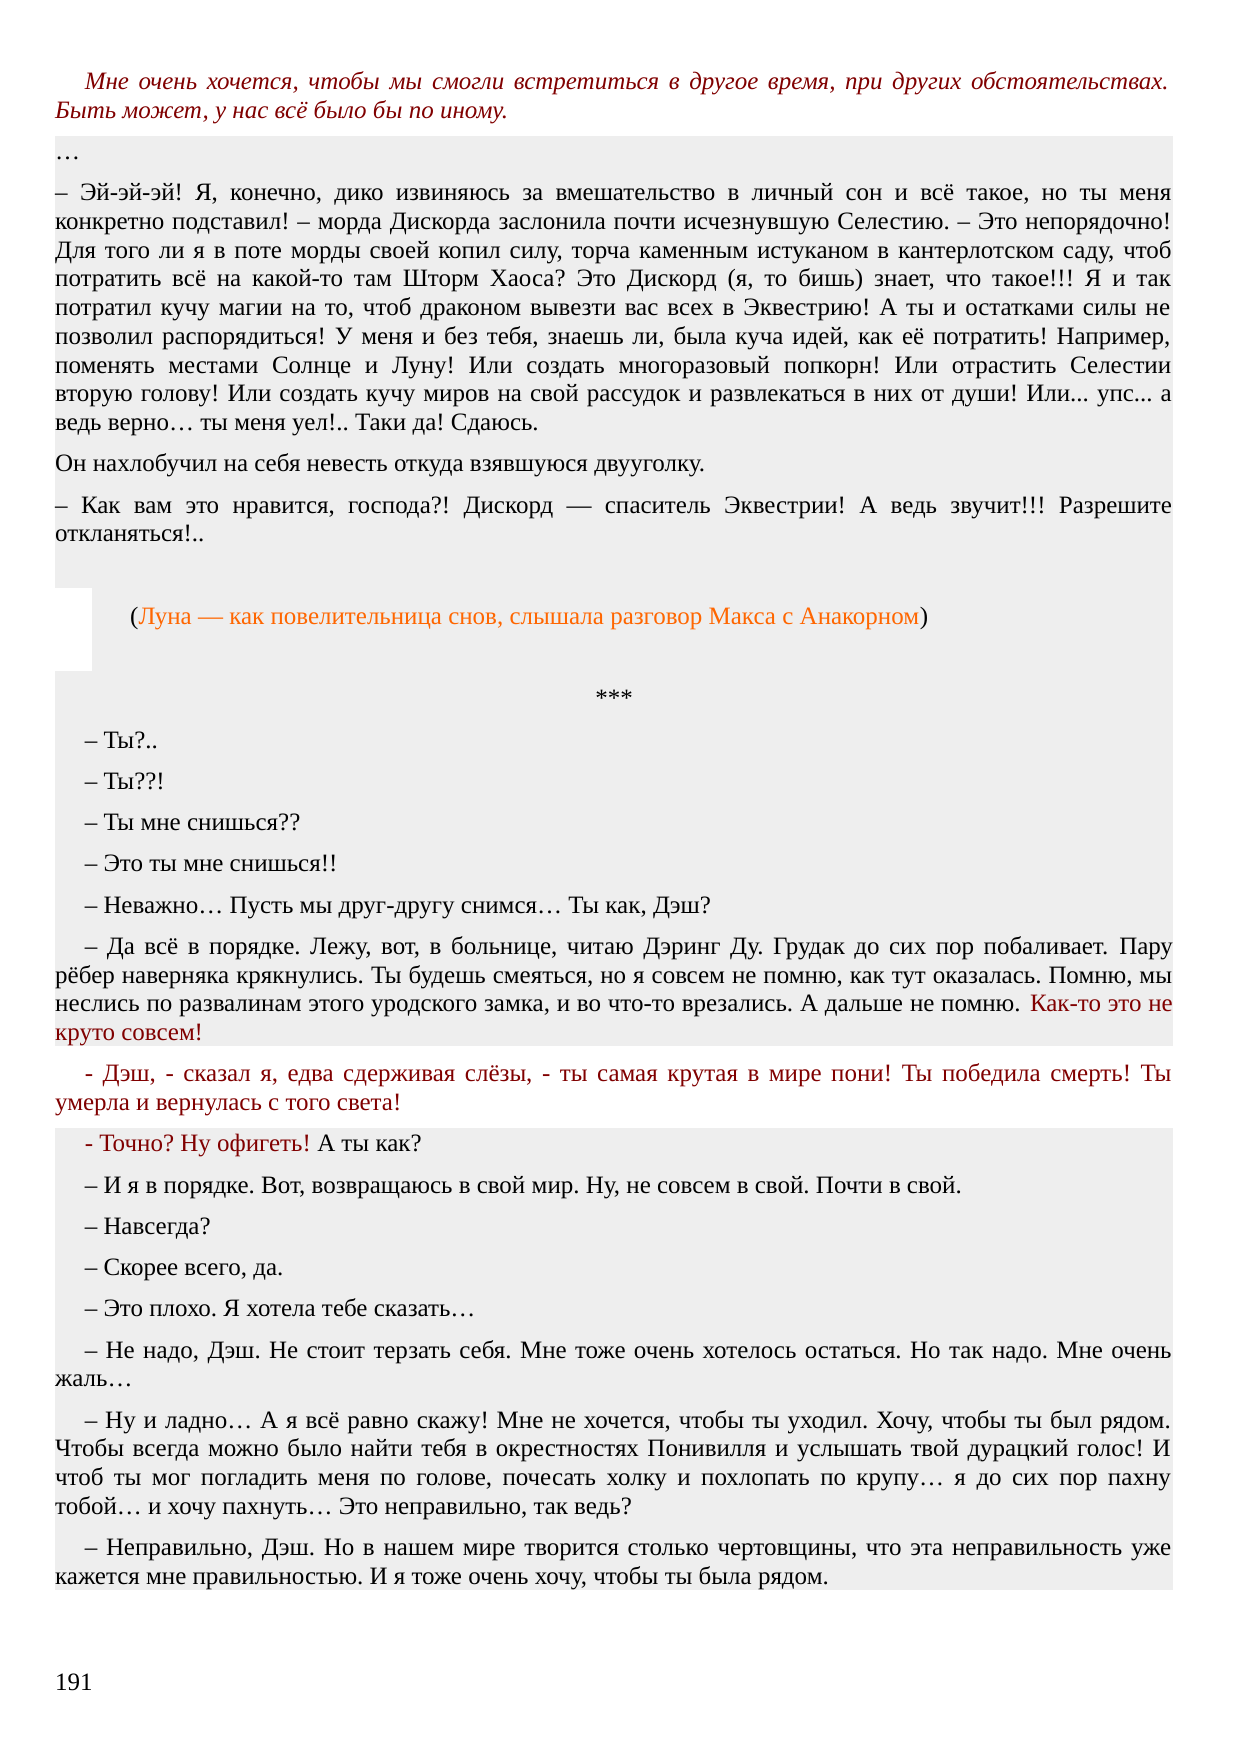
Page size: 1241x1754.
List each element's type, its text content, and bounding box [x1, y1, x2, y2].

text – Эй-эй-эй! Я, конечно, дико извиняюсь за вмешательство в личный сон и всё такое, но ты меня конкретно подставил! – морда Дискорда заслонила почти исчезнувшую Селестию. – Это непорядочно! Для того ли я в поте морды своей копил силу, торча каменным истуканом в кантерлотском саду, чтоб потратить всё на какой-то там Шторм Хаоса? Это Дискорд (я, то бишь) знает, что такое!!! Я и так потратил кучу магии на то, чтоб драконом вывезти вас всех в Эквестрию! А ты и остатками силы не позволил распорядиться! У меня и без тебя, знаешь ли, была куча идей, как её потратить! Например, поменять местами Солнце и Луну! Или создать многоразовый попкорн! Или отрастить Селестии вторую голову! Или создать кучу миров на свой рассудок и развлекаться в них от души! Или... упс... а ведь верно… ты меня уел!.. Таки да! Сдаюсь. [55, 177, 1173, 436]
text – Ты??! [55, 766, 1173, 795]
list (Луна — как повелительница снов, слышала разговор Макса с Анакорном) [92, 601, 1173, 630]
text – Да всё в порядке. Лежу, вот, в больнице, читаю Дэринг Ду. Грудак до сих пор побаливает. Пару рёбер наверняка крякнулись. Ты будешь смеяться, но я совсем не помню, как тут оказалась. Помню, мы неслись по развалинам этого уродского замка, и во что-то врезались. А дальше не помню. Как-то это не круто совсем! [55, 931, 1173, 1046]
text – Ты?.. [55, 725, 1173, 753]
text – Навсегда? [55, 1211, 1173, 1240]
text – Неправильно, Дэш. Но в нашем мире творится столько чертовщины, что эта неправильность уже кажется мне правильностью. И я тоже очень хочу, чтобы ты была рядом. [55, 1532, 1173, 1590]
text Мне очень хочется, чтобы мы смогли встретиться в другое время, при других обстоятельствах. Быть может, у нас всё было бы по иному. [55, 66, 1173, 123]
text – И я в порядке. Вот, возвращаюсь в свой мир. Ну, не совсем в свой. Почти в свой. [55, 1170, 1173, 1198]
text – Как вам это нравится, господа?! Дискорд — спаситель Эквестрии! А ведь звучит!!! Разрешите откланяться!.. [55, 490, 1173, 547]
text – Ты мне снишься?? [55, 807, 1173, 836]
text – Ну и ладно… А я всё равно скажу! Мне не хочется, чтобы ты уходил. Хочу, чтобы ты был рядом. Чтобы всегда можно было найти тебя в окрестностях Понивилля и услышать твой дурацкий голос! И чтоб ты мог погладить меня по голове, почесать холку и похлопать по крупу… я до сих пор пахну тобой… и хочу пахнуть… Это неправильно, так ведь? [55, 1405, 1173, 1520]
text - Точно? Ну офигеть! А ты как? [55, 1128, 1173, 1157]
text *** [55, 683, 1173, 712]
text – Неважно… Пусть мы друг-другу снимся… Ты как, Дэш? [55, 890, 1173, 918]
text – Скорее всего, да. [55, 1252, 1173, 1281]
text Он нахлобучил на себя невесть откуда взявшуюся двууголку. [55, 448, 1173, 477]
text – Это плохо. Я хотела тебе сказать… [55, 1293, 1173, 1322]
text – Не надо, Дэш. Не стоит терзать себя. Мне тоже очень хотелось остаться. Но так надо. Мне очень жаль… [55, 1335, 1173, 1392]
text - Дэш, - сказал я, едва сдерживая слёзы, - ты самая крутая в мире пони! Ты победила смерть! Ты умерла и вернулась с того света! [55, 1058, 1173, 1116]
text – Это ты мне снишься!! [55, 848, 1173, 877]
text … [55, 136, 1173, 165]
